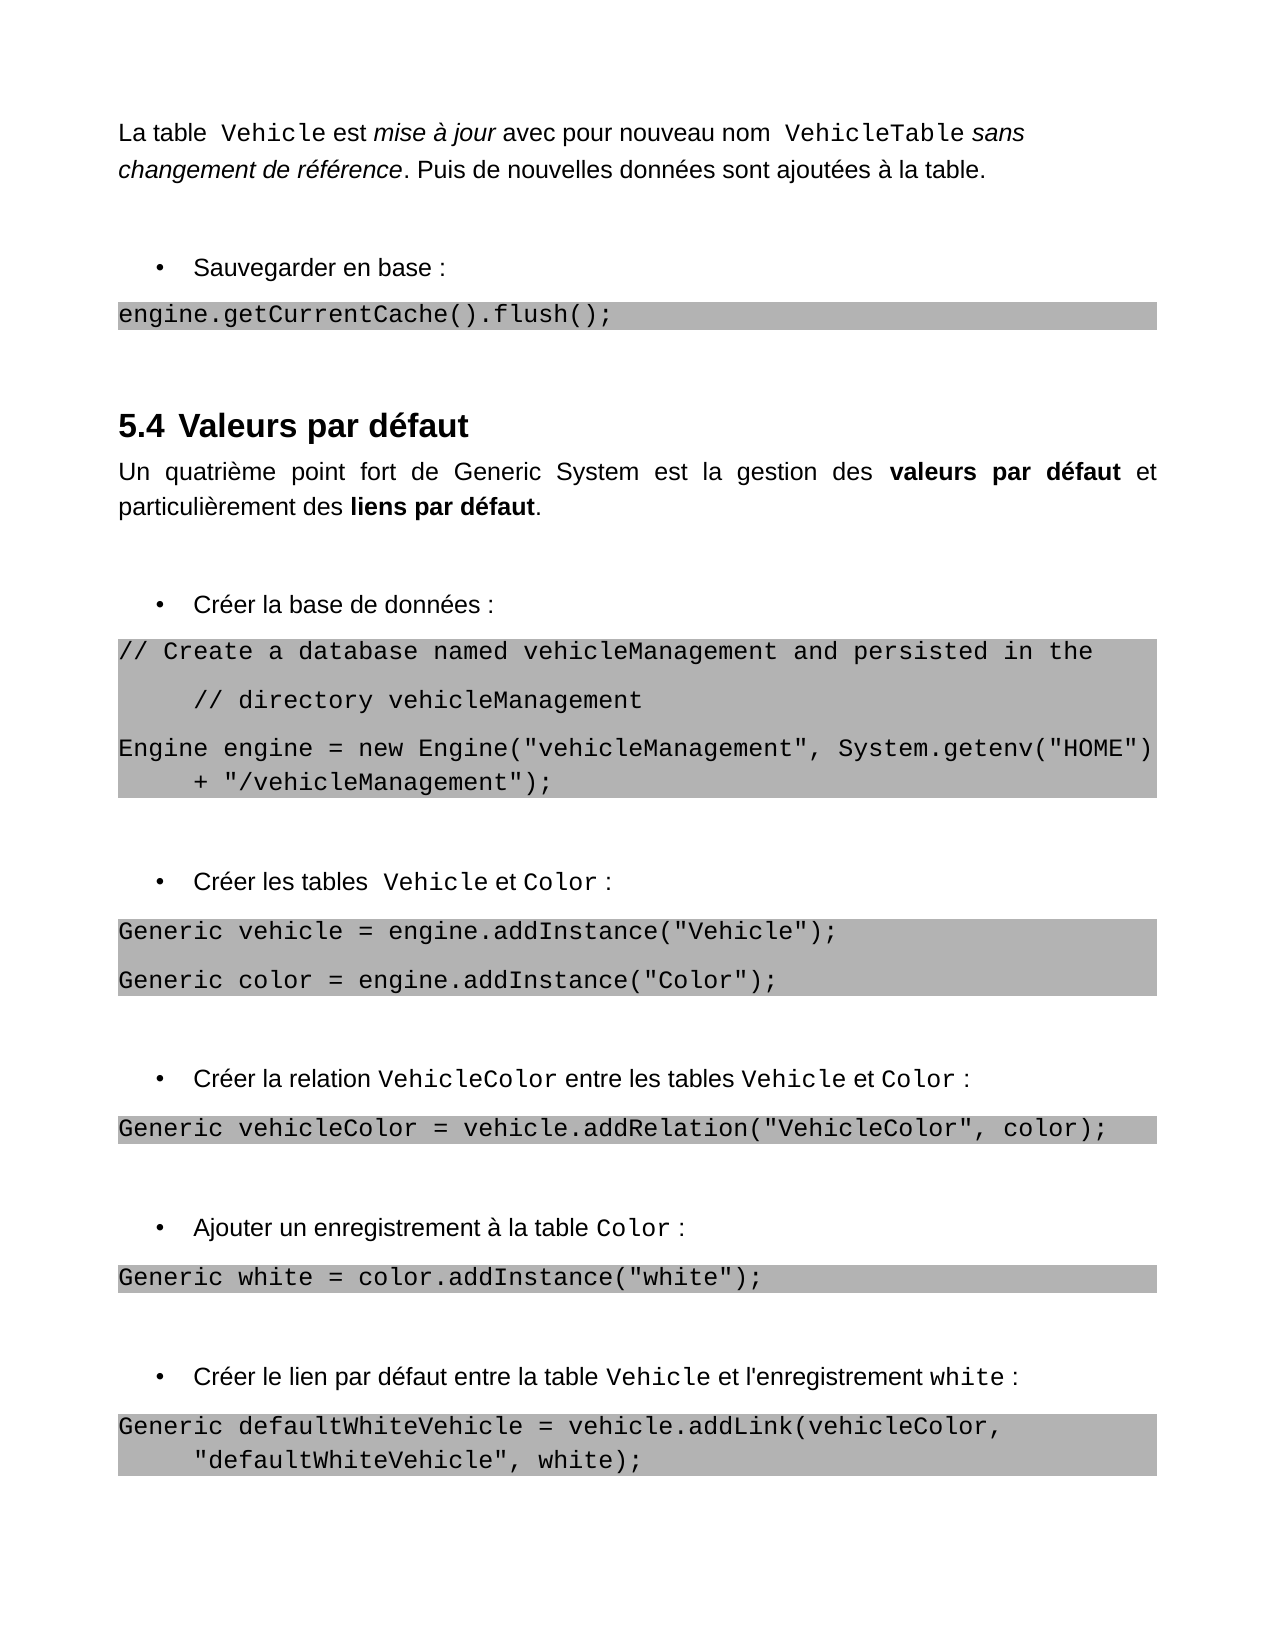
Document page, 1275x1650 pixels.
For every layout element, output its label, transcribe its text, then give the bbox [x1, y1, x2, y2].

text Generic color = engine.addInstance("Color"); [118, 967, 1157, 996]
list Créer le lien par défaut entre la table Vehicle et l'enregistrement white : [156, 1362, 1157, 1393]
text Un quatrième point fort de Generic System est la gestion des valeurs par défaut et particulièrement des liens par défaut. [118, 457, 1157, 520]
text Generic white = color.addInstance("white"); [118, 1265, 1157, 1293]
list Créer la relation VehicleColor entre les tables Vehicle et Color : [156, 1064, 1157, 1095]
text La table Vehicle est mise à jour avec pour nouveau nom VehicleTable sans changement de référence. Puis de nouvelles données sont ajoutées à la table. [118, 118, 1157, 183]
text Engine engine = new Engine("vehicleManagement", System.getenv("HOME") + "/vehicleManagement"); [118, 736, 1157, 798]
list Créer la base de données : [156, 590, 1157, 618]
list Créer les tables Vehicle et Color : [156, 867, 1157, 898]
text Generic vehicle = engine.addInstance("Vehicle"); [118, 919, 1157, 947]
list Ajouter un enregistrement à la table Color : [156, 1213, 1157, 1244]
list Sauvegarder en base : [156, 253, 1157, 282]
text engine.getCurrentCache().flush(); [118, 302, 1157, 330]
text // directory vehicleManagement [118, 687, 1157, 716]
subtitle Valeurs par défaut [118, 406, 1157, 444]
text Generic vehicleColor = vehicle.addRelation("VehicleColor", color); [118, 1116, 1157, 1144]
text Generic defaultWhiteVehicle = vehicle.addLink(vehicleColor, "defaultWhiteVehicle", white); [118, 1414, 1157, 1476]
text // Create a database named vehicleManagement and persisted in the [118, 639, 1157, 667]
